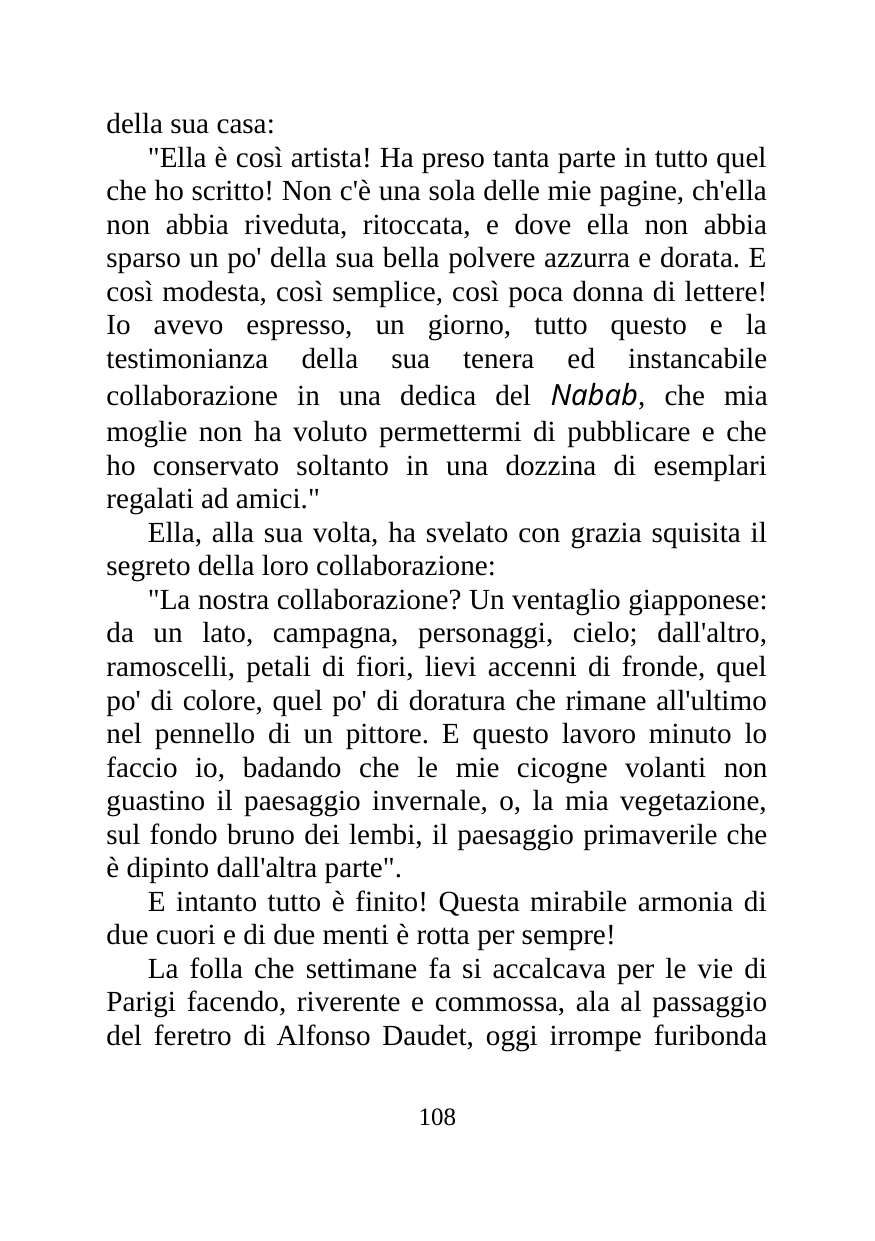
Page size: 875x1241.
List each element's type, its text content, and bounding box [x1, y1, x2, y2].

text E intanto tutto è finito! Questa mirabile armonia di due cuori e di due menti è rotta per sempre! [106, 884, 768, 951]
text La folla che settimane fa si accalcava per le vie di Parigi facendo, riverente e commossa, ala al passaggio del feretro di Alfonso Daudet, oggi irrompe furibonda [106, 951, 768, 1052]
text della sua casa: [106, 106, 768, 140]
text "Ella è così artista! Ha preso tanta parte in tutto quel che ho scritto! Non c'è una sola delle mie pagine, ch'ella non abbia riveduta, ritoccata, e dove ella non abbia sparso un po' della sua bella polvere azzurra e dorata. E così modesta, così semplice, così poca donna di lettere! Io avevo espresso, un giorno, tutto questo e la testimonianza della sua tenera ed instancabile collaborazione in una dedica del Nabab, che mia moglie non ha voluto permettermi di pubblicare e che ho conservato soltanto in una dozzina di esemplari regalati ad amici." [106, 140, 768, 515]
text Ella, alla sua volta, ha svelato con grazia squisita il segreto della loro collaborazione: [106, 515, 768, 582]
text "La nostra collaborazione? Un ventaglio giapponese: da un lato, campagna, personaggi, cielo; dall'altro, ramoscelli, petali di fiori, lievi accenni di fronde, quel po' di colore, quel po' di doratura che rimane all'ultimo nel pennello di un pittore. E questo lavoro minuto lo faccio io, badando che le mie cicogne volanti non guastino il paesaggio invernale, o, la mia vegetazione, sul fondo bruno dei lembi, il paesaggio primaverile che è dipinto dall'altra parte". [106, 582, 768, 884]
